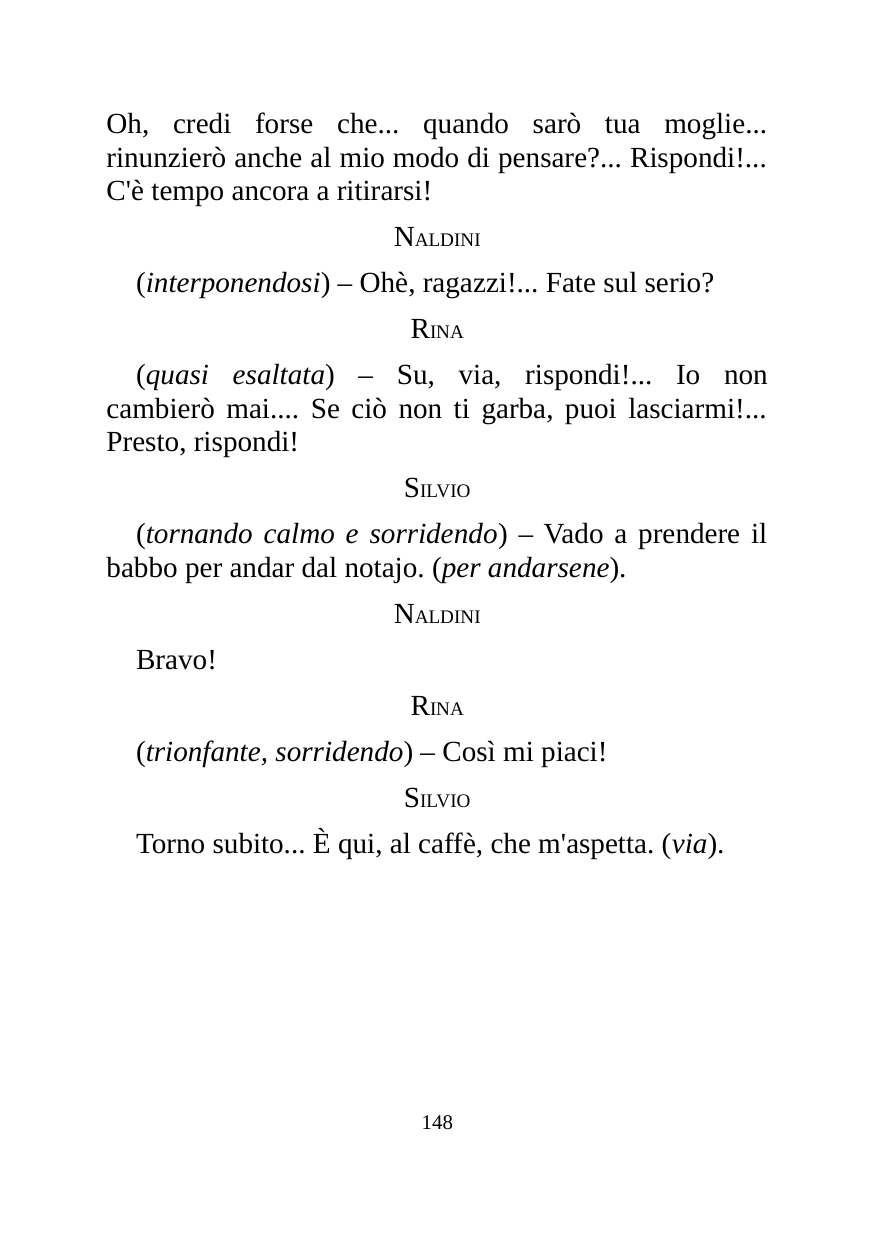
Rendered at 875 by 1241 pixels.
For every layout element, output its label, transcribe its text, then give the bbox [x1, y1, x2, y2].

text Naldini [106, 219, 768, 253]
text Rina [106, 688, 768, 722]
text (trionfante, sorridendo) – Così mi piaci! [106, 734, 768, 768]
text Oh, credi forse che... quando sarò tua moglie... rinunzierò anche al mio modo di pensare?... Rispondi!... C'è tempo ancora a ritirarsi! [106, 106, 768, 207]
text (quasi esaltata) – Su, via, rispondi!... Io non cambierò mai.... Se ciò non ti garba, puoi lasciarmi!... Presto, rispondi! [106, 357, 768, 458]
text (tornando calmo e sorridendo) – Vado a prendere il babbo per andar dal notajo. (per andarsene). [106, 517, 768, 584]
text (interponendosi) – Ohè, ragazzi!... Fate sul serio? [106, 265, 768, 299]
text Silvio [106, 471, 768, 504]
text Rina [106, 311, 768, 345]
text Silvio [106, 780, 768, 814]
text Bravo! [106, 642, 768, 676]
text Torno subito... È qui, al caffè, che m'aspetta. (via). [106, 826, 768, 860]
text Naldini [106, 596, 768, 630]
